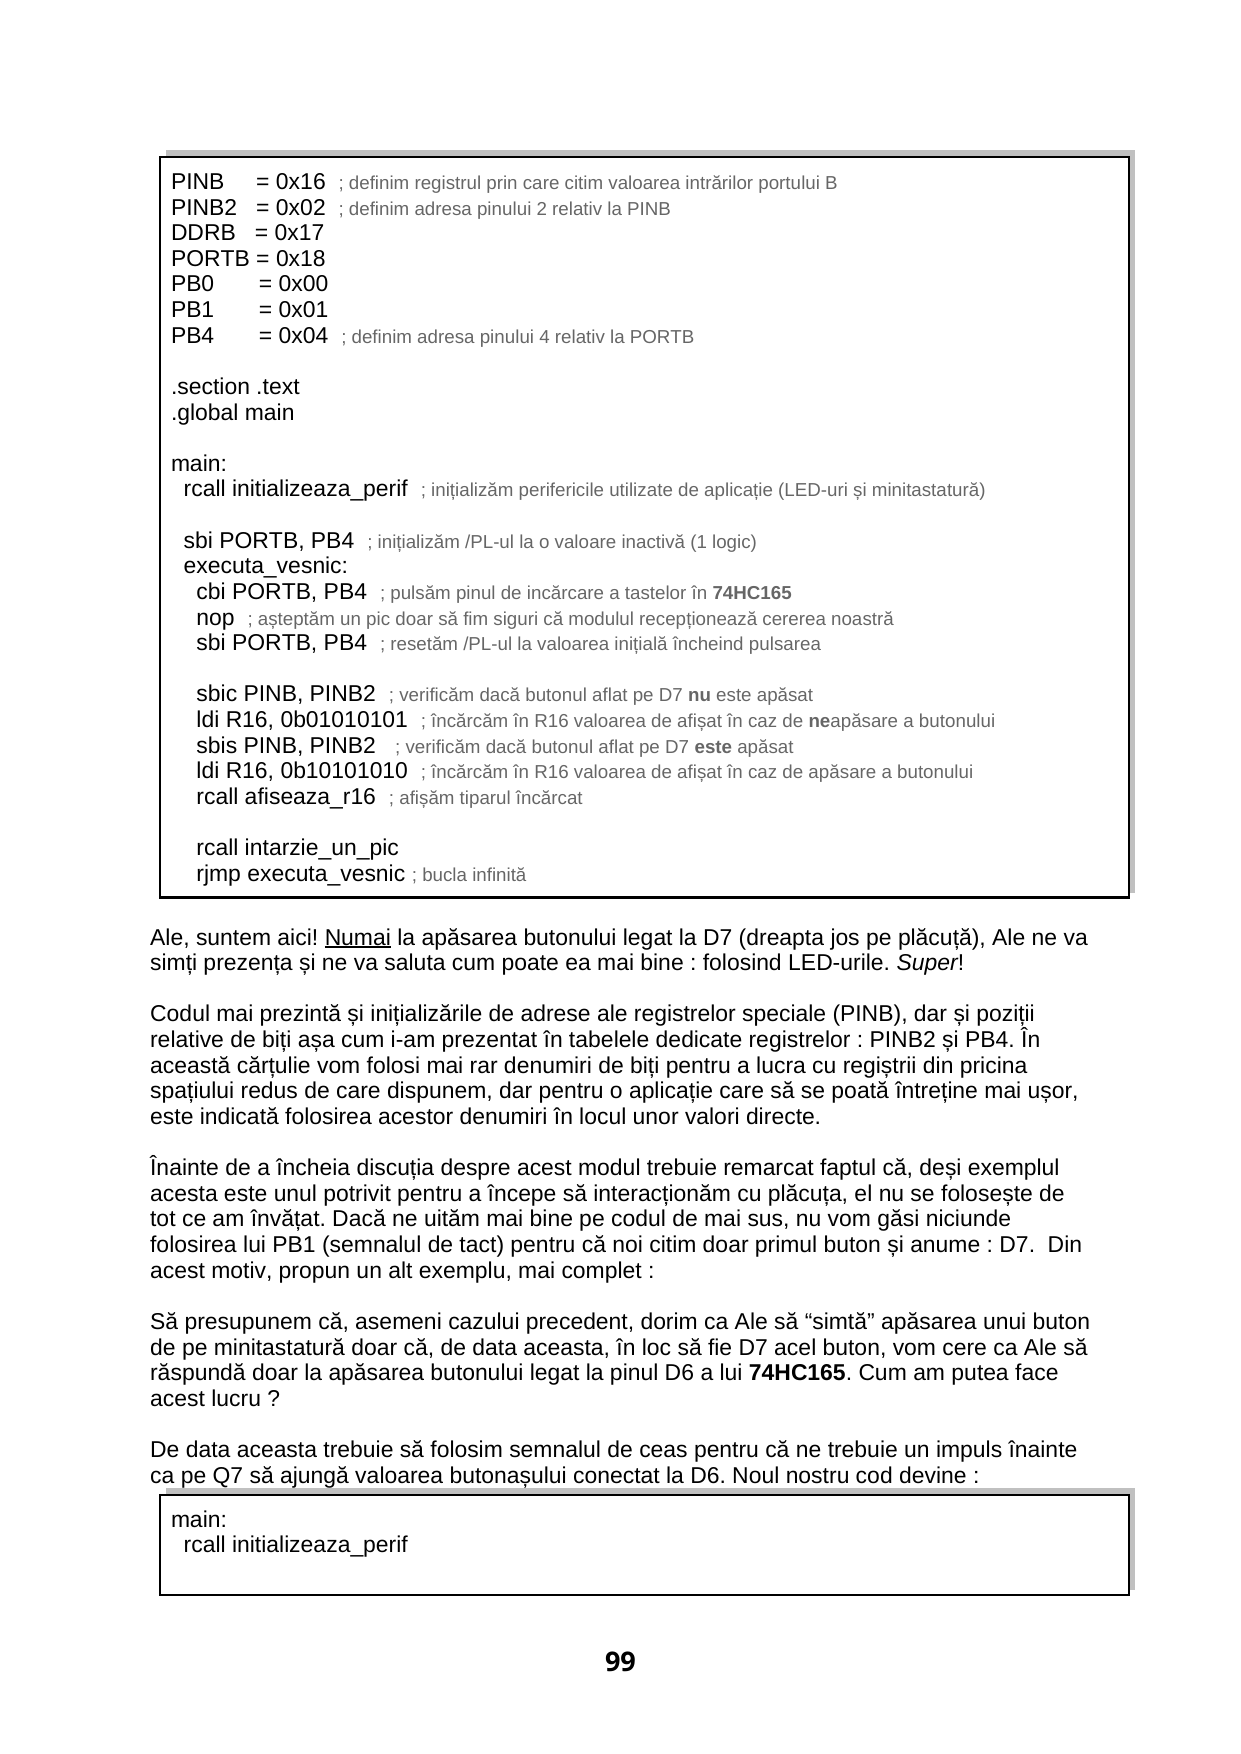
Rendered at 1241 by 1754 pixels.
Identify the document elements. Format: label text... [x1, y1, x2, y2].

text Ale, suntem aici! Numai la apăsarea butonului legat la D7 (dreapta jos pe plăcuță), Ale ne va simți prezența și ne va saluta cum poate ea mai bine : folosind LED-urile. Super! [150, 924, 1091, 975]
table_header PINB = 0x16 ; definim registrul prin care citim valoarea intrărilor portului B PINB2 = 0x02 ; definim adresa pinului 2 relativ la PINB DDRB = 0x17 PORTB = 0x18 PB0 = 0x00 PB1 = 0x01 PB4 = 0x04 ; definim adresa pinului 4 relativ la PORTB .section .text .global main main: rcall initializeaza_perif ; inițializăm perifericile utilizate de aplicație (LED-uri și minitastatură) sbi PORTB, PB4 ; inițializăm /PL-ul la o valoare inactivă (1 logic) executa_vesnic: cbi PORTB, PB4 ; pulsăm pinul de incărcare a tastelor în 74HC165 nop ; așteptăm un pic doar să fim siguri că modulul recepționează cererea noastră sbi PORTB, PB4 ; resetăm /PL-ul la valoarea inițială încheind pulsarea sbic PINB, PINB2 ; verificăm dacă butonul aflat pe D7 nu este apăsat ldi R16, 0b01010101 ; încărcăm în R16 valoarea de afișat în caz de neapăsare a butonului sbis PINB, PINB2 ; verificăm dacă butonul aflat pe D7 este apăsat ldi R16, 0b10101010 ; încărcăm în R16 valoarea de afișat în caz de apăsare a butonului rcall afiseaza_r16 ; afișăm tiparul încărcat rcall intarzie_un_pic rjmp executa_vesnic ; bucla infinită [161, 158, 1128, 896]
text Înainte de a încheia discuția despre acest modul trebuie remarcat faptul că, deși exemplul acesta este unul potrivit pentru a începe să interacționăm cu plăcuța, el nu se folosește de tot ce am învățat. Dacă ne uităm mai bine pe codul de mai sus, nu vom găsi niciunde folosirea lui PB1 (semnalul de tact) pentru că noi citim doar primul buton și anume : D7. Din acest motiv, propun un alt exemplu, mai complet : [150, 1155, 1091, 1283]
table_header main: rcall initializeaza_perif [161, 1496, 1128, 1594]
text De data aceasta trebuie să folosim semnalul de ceas pentru că ne trebuie un impuls înainte ca pe Q7 să ajungă valoarea butonașului conectat la D6. Noul nostru cod devine : [150, 1437, 1091, 1488]
text Să presupunem că, asemeni cazului precedent, dorim ca Ale să “simtă” apăsarea unui buton de pe minitastatură doar că, de data aceasta, în loc să fie D7 acel buton, vom cere ca Ale să răspundă doar la apăsarea butonului legat la pinul D6 a lui 74HC165. Cum am putea face acest lucru ? [150, 1308, 1091, 1411]
text Codul mai prezintă și inițializările de adrese ale registrelor speciale (PINB), dar și poziții relative de biți așa cum i-am prezentat în tabelele dedicate registrelor : PINB2 și PB4. În această cărțulie vom folosi mai rar denumiri de biți pentru a lucra cu regiștrii din pricina spațiului redus de care dispunem, dar pentru o aplicație care să se poată întreține mai ușor, este indicată folosirea acestor denumiri în locul unor valori directe. [150, 1001, 1091, 1129]
